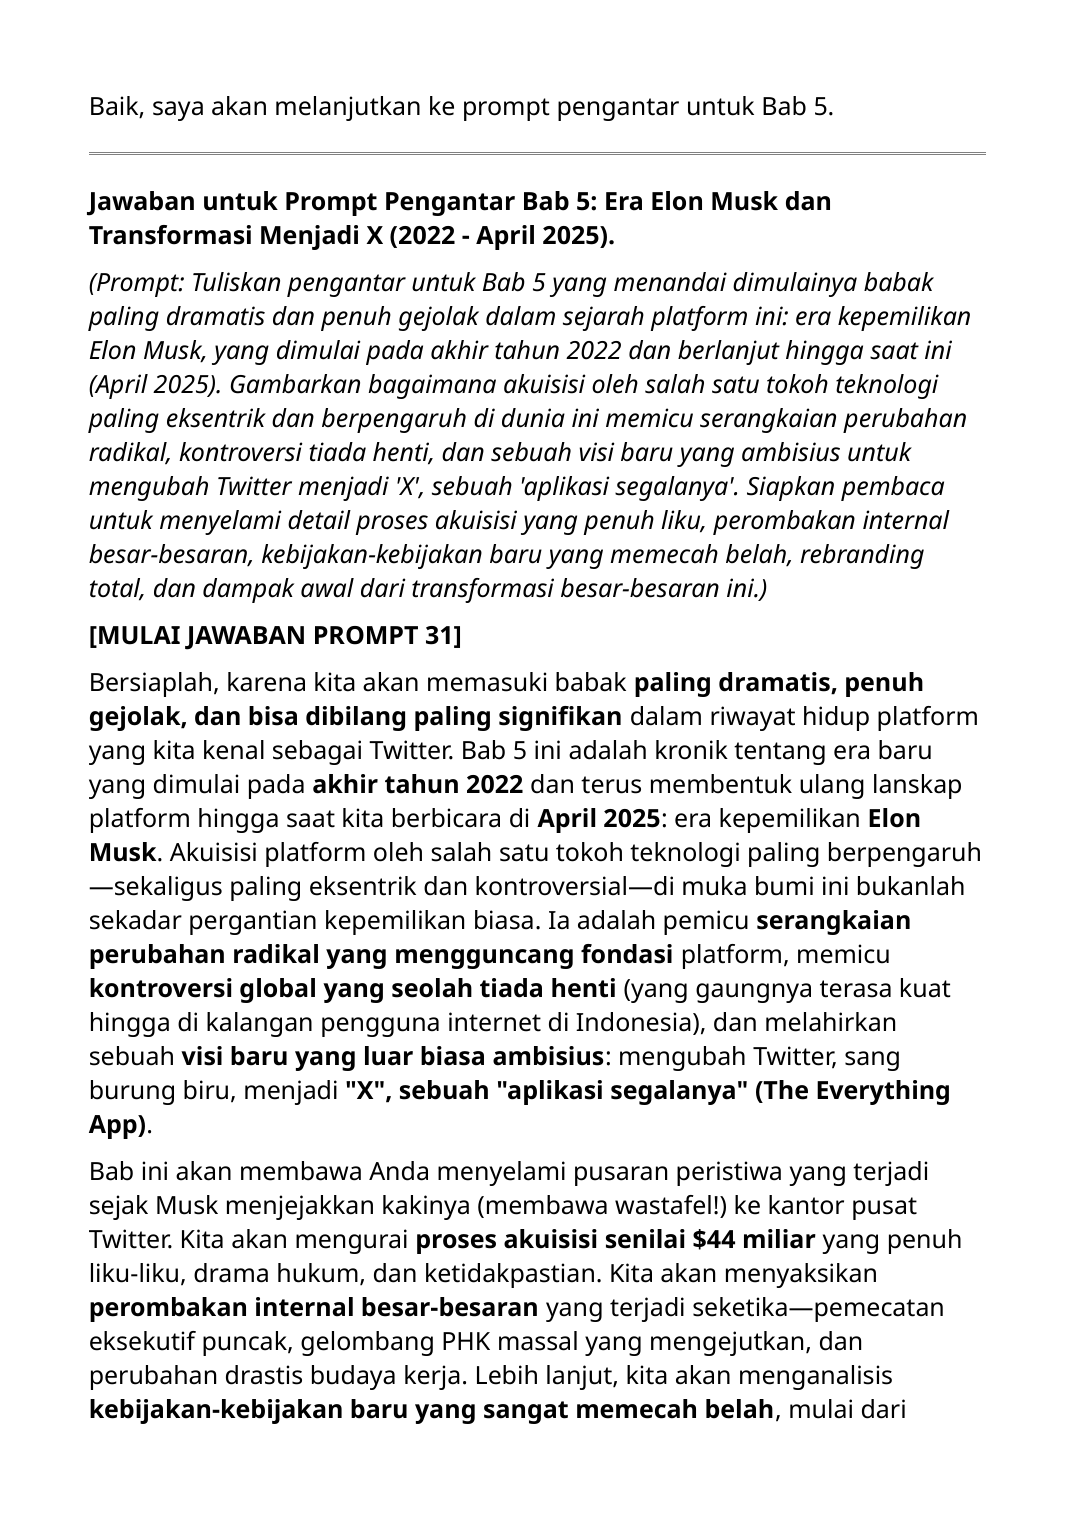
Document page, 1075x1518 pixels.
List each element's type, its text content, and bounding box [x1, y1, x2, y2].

text [MULAI JAWABAN PROMPT 31] [88, 618, 986, 652]
text Jawaban untuk Prompt Pengantar Bab 5: Era Elon Musk dan Transformasi Menjadi X (2022 - April 2025). [88, 184, 986, 252]
text Bab ini akan membawa Anda menyelami pusaran peristiwa yang terjadi sejak Musk menjejakkan kakinya (membawa wastafel!) ke kantor pusat Twitter. Kita akan mengurai proses akuisisi senilai $44 miliar yang penuh liku-liku, drama hukum, dan ketidakpastian. Kita akan menyaksikan perombakan internal besar-besaran yang terjadi seketika—pemecatan eksekutif puncak, gelombang PHK massal yang mengejutkan, dan perubahan drastis budaya kerja. Lebih lanjut, kita akan menganalisis kebijakan-kebijakan baru yang sangat memecah belah, mulai dari [88, 1154, 986, 1426]
text Baik, saya akan melanjutkan ke prompt pengantar untuk Bab 5. [88, 88, 986, 123]
text Bersiaplah, karena kita akan memasuki babak paling dramatis, penuh gejolak, dan bisa dibilang paling signifikan dalam riwayat hidup platform yang kita kenal sebagai Twitter. Bab 5 ini adalah kronik tentang era baru yang dimulai pada akhir tahun 2022 dan terus membentuk ulang lanskap platform hingga saat kita berbicara di April 2025: era kepemilikan Elon Musk. Akuisisi platform oleh salah satu tokoh teknologi paling berpengaruh—sekaligus paling eksentrik dan kontroversial—di muka bumi ini bukanlah sekadar pergantian kepemilikan biasa. Ia adalah pemicu serangkaian perubahan radikal yang mengguncang fondasi platform, memicu kontroversi global yang seolah tiada henti (yang gaungnya terasa kuat hingga di kalangan pengguna internet di Indonesia), dan melahirkan sebuah visi baru yang luar biasa ambisius: mengubah Twitter, sang burung biru, menjadi "X", sebuah "aplikasi segalanya" (The Everything App). [88, 664, 986, 1141]
text (Prompt: Tuliskan pengantar untuk Bab 5 yang menandai dimulainya babak paling dramatis dan penuh gejolak dalam sejarah platform ini: era kepemilikan Elon Musk, yang dimulai pada akhir tahun 2022 dan berlanjut hingga saat ini (April 2025). Gambarkan bagaimana akuisisi oleh salah satu tokoh teknologi paling eksentrik dan berpengaruh di dunia ini memicu serangkaian perubahan radikal, kontroversi tiada henti, dan sebuah visi baru yang ambisius untuk mengubah Twitter menjadi 'X', sebuah 'aplikasi segalanya'. Siapkan pembaca untuk menyelami detail proses akuisisi yang penuh liku, perombakan internal besar-besaran, kebijakan-kebijakan baru yang memecah belah, rebranding total, dan dampak awal dari transformasi besar-besaran ini.) [88, 264, 986, 605]
